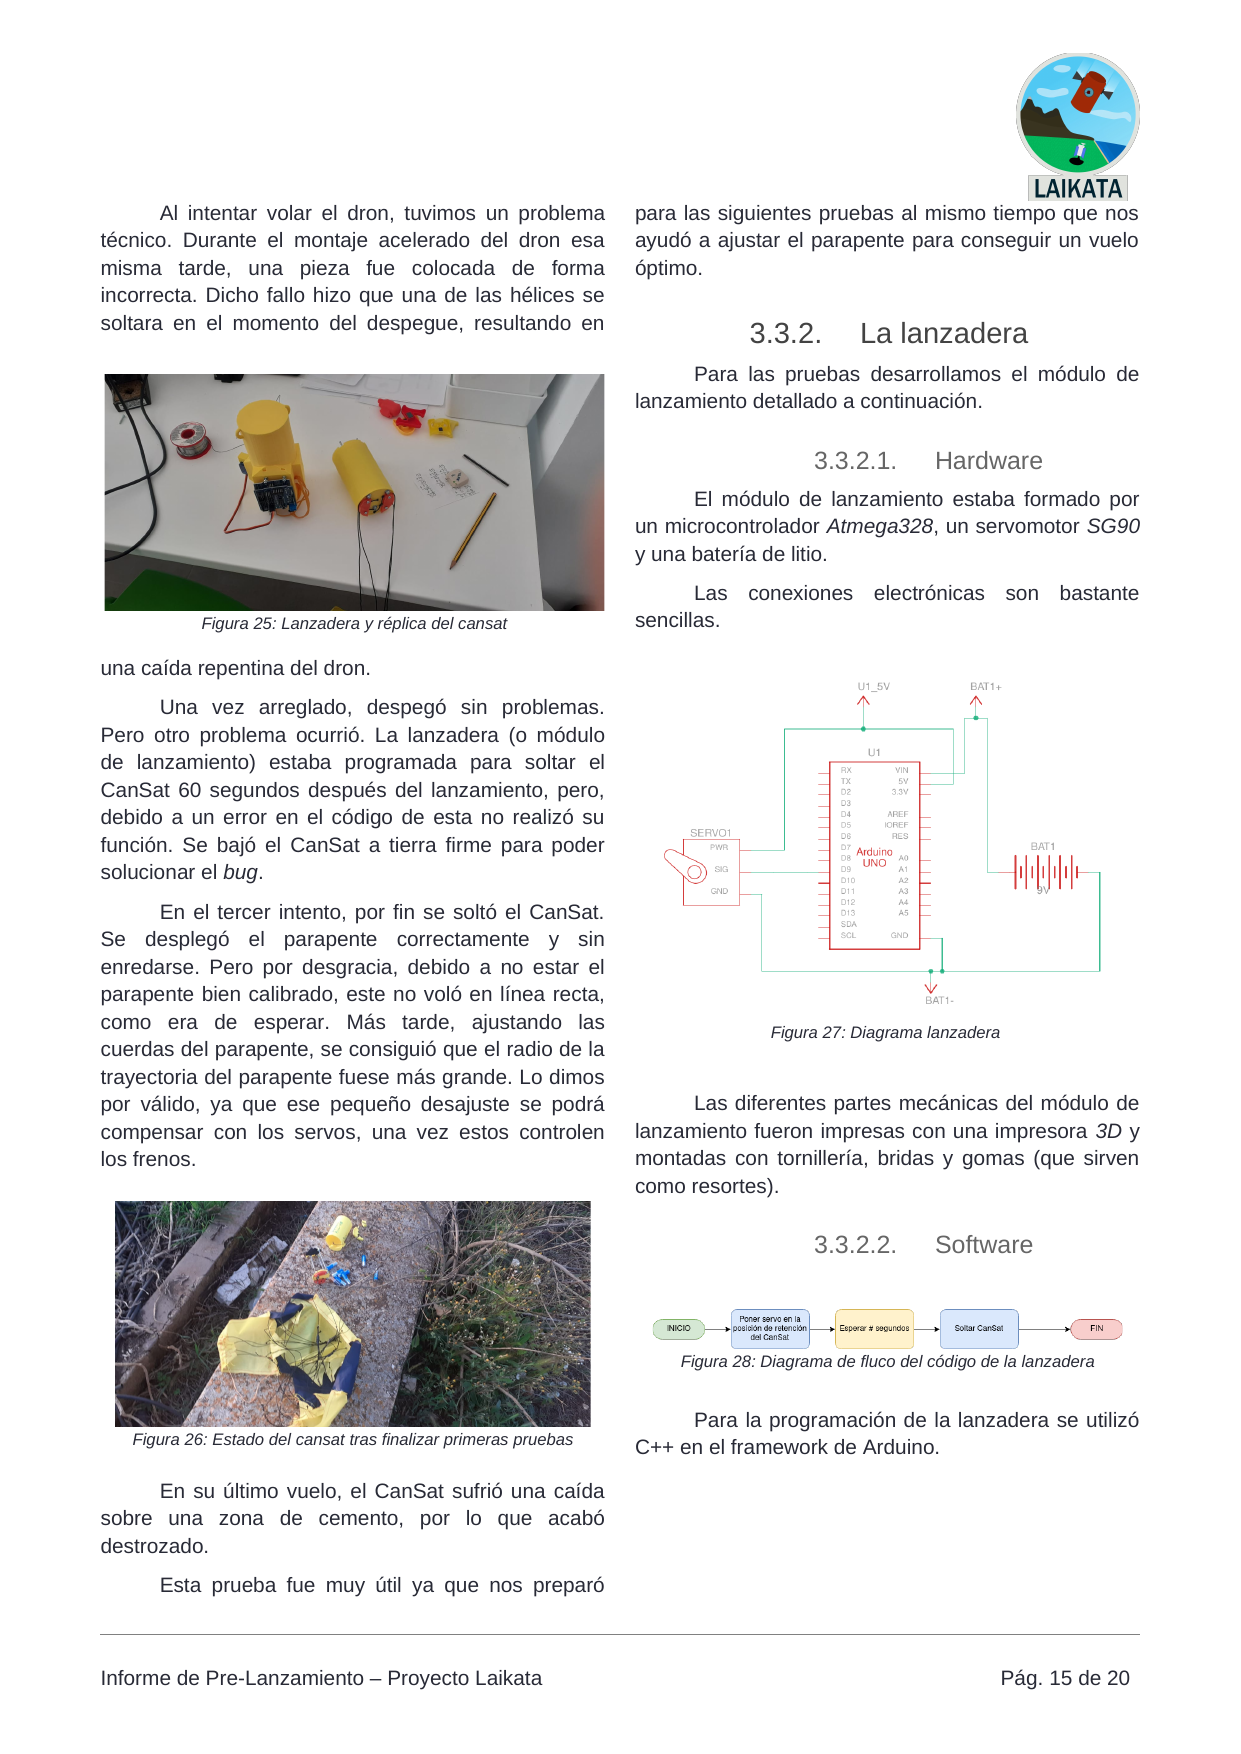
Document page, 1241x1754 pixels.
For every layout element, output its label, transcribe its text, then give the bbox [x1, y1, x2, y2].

text Las conexiones electrónicas son bastante sencillas. [635, 581, 1140, 632]
text [635, 1271, 1140, 1309]
picture [1016, 53, 1140, 201]
text Figura 25: Lanzadera y réplica del cansat [102, 611, 607, 633]
subtitle Software [897, 1230, 1140, 1259]
text En el tercer intento, por fin se soltó el CanSat. Se desplegó el parapente correctamente y sin enredarse. Pero por desgracia, debido a no estar el parapente bien calibrado, este no voló en línea recta, como era de esperar. Más tarde, ajustando las cuerdas del parapente, se consiguió que el radio de la trayectoria del parapente fuese más grande. Lo dimos por válido, ya que ese pequeño desajuste se podrá compensar con los servos, una vez estos controlen los frenos. [100, 899, 605, 1171]
text Al intentar volar el dron, tuvimos un problema técnico. Durante el montaje acelerado del dron esa misma tarde, una pieza fue colocada de forma incorrecta. Dicho fallo hizo que una de las hélices se soltara en el momento del despegue, resultando en una caída repentina del dron. [100, 201, 605, 680]
text Figura 28: Diagrama de fluco del código de la lanzadera [635, 1309, 1140, 1371]
text El módulo de lanzamiento estaba formado por un microcontrolador Atmega328, un servomotor SG90 y una batería de litio. [635, 486, 1140, 565]
subtitle Hardware [897, 446, 1140, 474]
text Para las pruebas desarrollamos el módulo de lanzamiento detallado a continuación. [635, 362, 1140, 413]
picture [115, 1201, 591, 1427]
text Figura 26: Estado del cansat tras finalizar primeras pruebas [105, 1201, 601, 1448]
text Para la programación de la lanzadera se utilizó C++ en el framework de Arduino. [635, 1371, 1140, 1459]
subtitle La lanzadera [822, 316, 1140, 350]
text para las siguientes pruebas al mismo tiempo que nos ayudó a ajustar el parapente para conseguir un vuelo óptimo. [635, 201, 1140, 279]
text En su último vuelo, el CanSat sufrió una caída sobre una zona de cemento, por lo que acabó destrozado. [100, 1186, 605, 1557]
picture [104, 374, 605, 611]
text Esta prueba fue muy útil ya que nos preparó [100, 1573, 605, 1597]
text Una vez arreglado, despegó sin problemas. Pero otro problema ocurrió. La lanzadera (o módulo de lanzamiento) estaba programada para soltar el CanSat 60 segundos después del lanzamiento, pero, debido a un error en el código de esta no realizó su función. Se bajó el CanSat a tierra firme para poder solucionar el bug. [100, 695, 605, 884]
picture [652, 1309, 1123, 1349]
text Figura 27: Diagrama lanzadera [635, 1021, 1136, 1042]
text Las diferentes partes mecánicas del módulo de lanzamiento fueron impresas con una impresora 3D y montadas con tornillería, bridas y gomas (que sirven como resortes). [635, 1091, 1140, 1198]
picture [640, 662, 1132, 1021]
